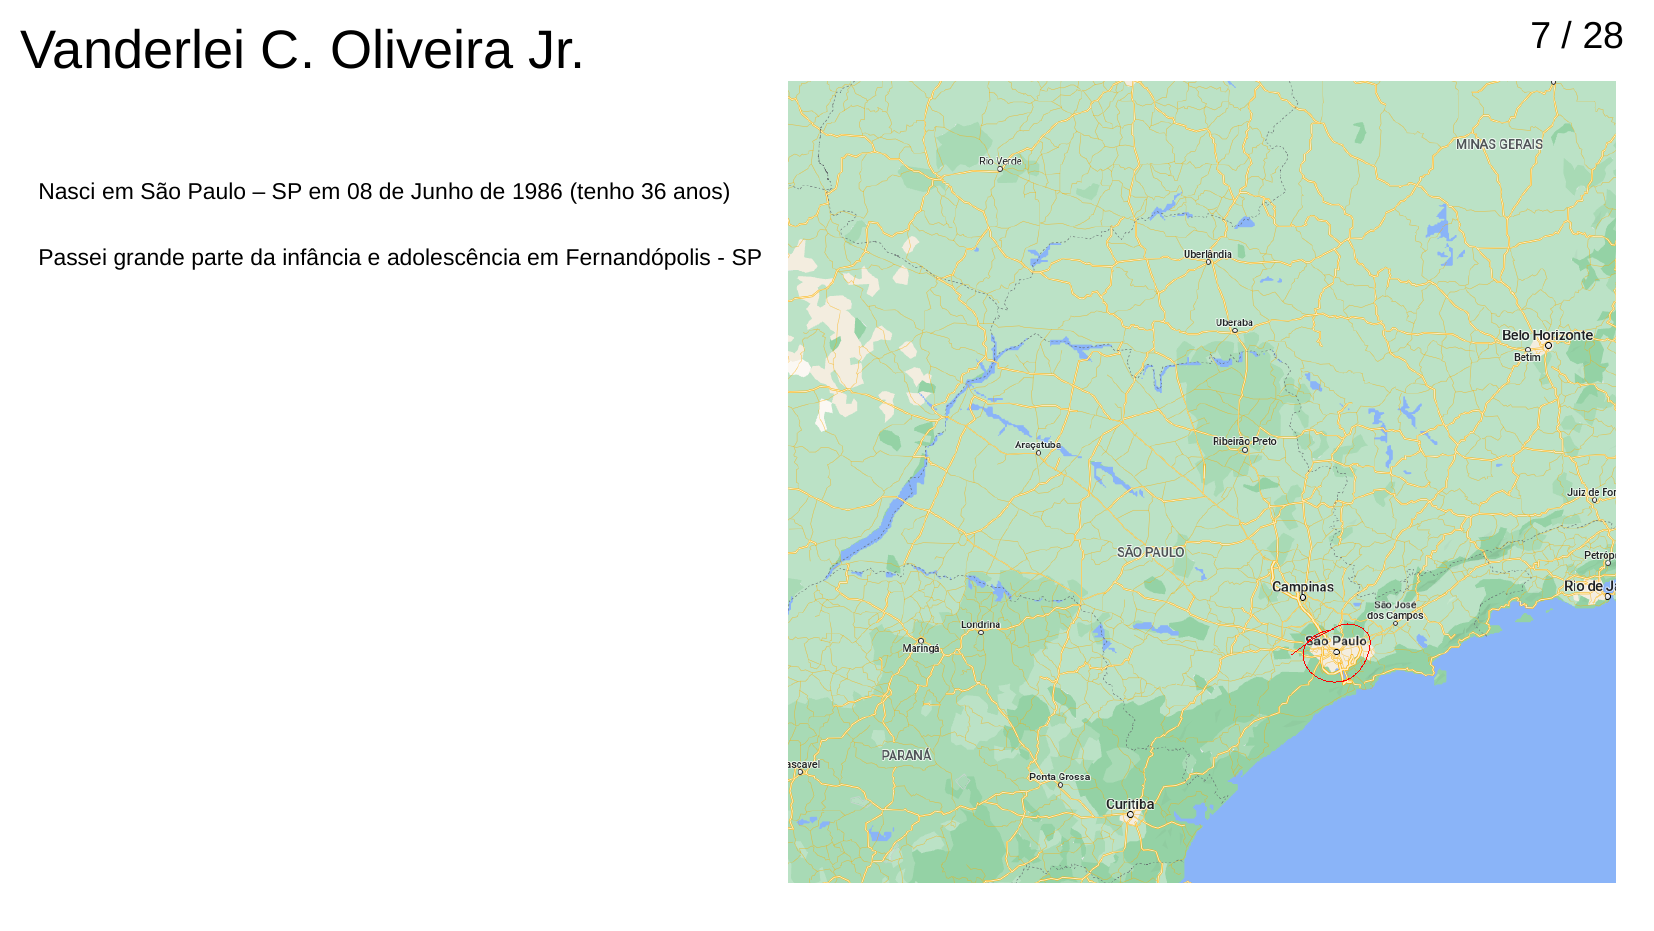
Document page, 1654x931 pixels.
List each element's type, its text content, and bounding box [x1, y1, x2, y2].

text_box Passei grande parte da infância e adolescência em Fernandópolis - SP [23, 237, 810, 309]
text_box <number> / 28 [1386, 0, 1650, 71]
picture [788, 81, 1616, 884]
text_box Nasci em São Paulo – SP em 08 de Junho de 1986 (tenho 36 anos) [23, 171, 751, 243]
text_box Vanderlei C. Oliveira Jr. [5, 11, 615, 89]
